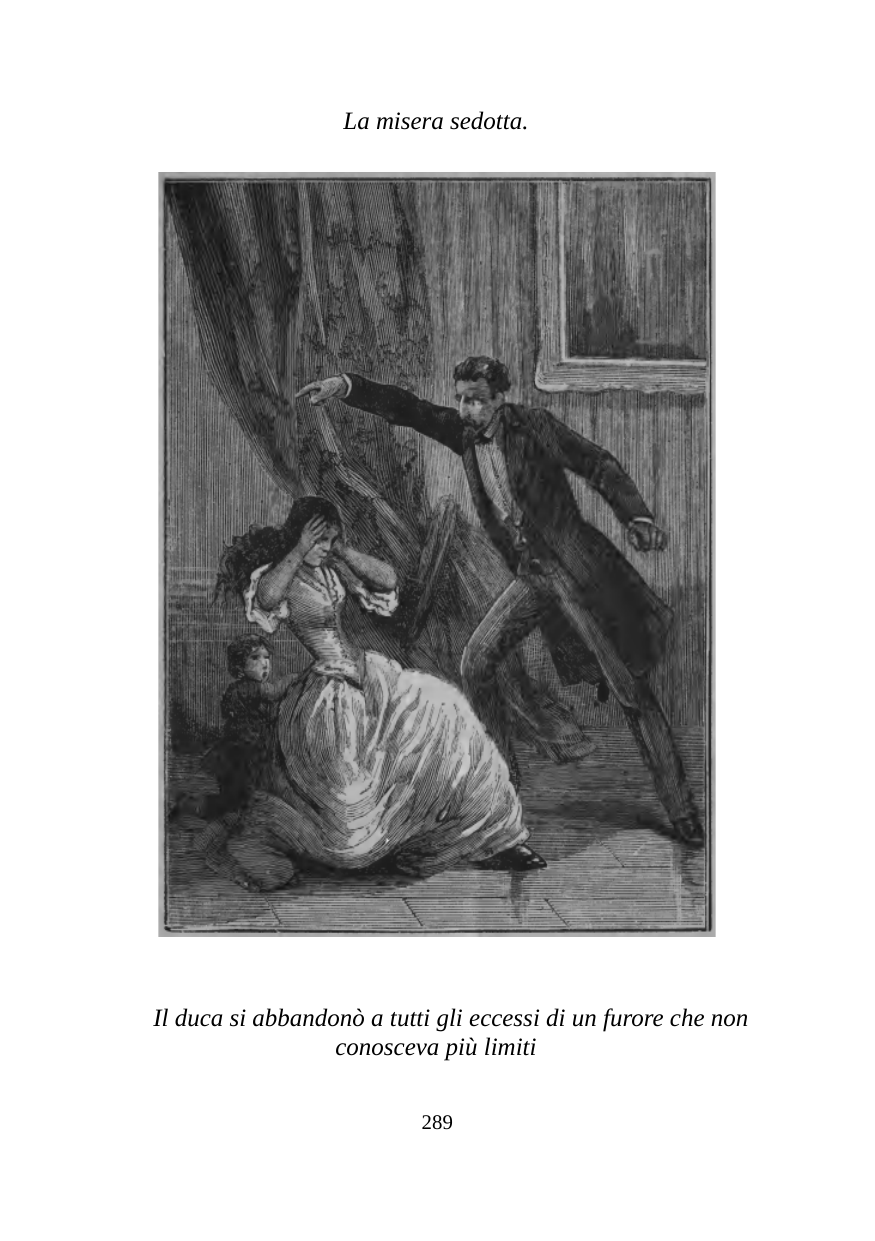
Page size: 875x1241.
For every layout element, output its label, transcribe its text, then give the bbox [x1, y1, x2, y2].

text La misera sedotta. [106, 106, 768, 135]
text Il duca si abbandonò a tutti gli eccessi di un furore che non conosceva più limiti [106, 1003, 768, 1061]
picture [158, 172, 716, 937]
